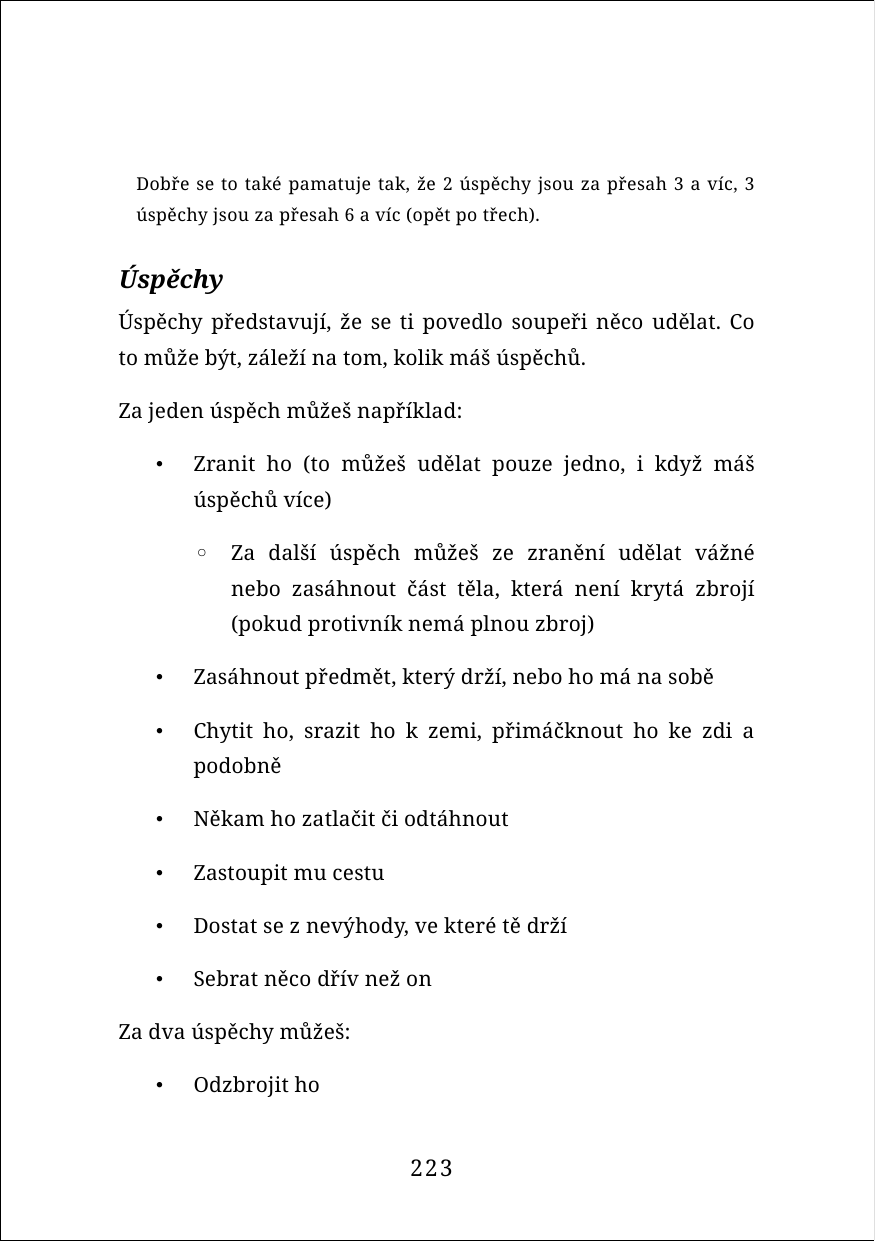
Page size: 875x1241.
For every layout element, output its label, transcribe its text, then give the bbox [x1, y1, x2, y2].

text Za dva úspěchy můžeš: [118, 1017, 756, 1046]
list Dostat se z nevýhody, ve které tě drží [156, 911, 756, 939]
list Zranit ho (to můžeš udělat pouze jedno, i když máš úspěchů více) [156, 449, 756, 513]
text Za jeden úspěch můžeš například: [118, 396, 756, 425]
list Zastoupit mu cestu [156, 858, 756, 886]
list Zasáhnout předmět, který drží, nebo ho má na sobě [156, 662, 756, 691]
text Úspěchy představují, že se ti povedlo soupeři něco udělat. Co to může být, záleží na tom, kolik máš úspěchů. [118, 307, 756, 371]
subtitle Úspěchy [118, 262, 756, 296]
list Někam ho zatlačit či odtáhnout [156, 804, 756, 833]
list Odzbrojit ho [156, 1071, 756, 1099]
list Za další úspěch můžeš ze zranění udělat vážné nebo zasáhnout část těla, která není krytá zbrojí (pokud protivník nemá plnou zbroj) [193, 538, 756, 638]
text Dobře se to také pamatuje tak, že 2 úspěchy jsou za přesah 3 a víc, 3 úspěchy jsou za přesah 6 a víc (opět po třech). [136, 172, 756, 226]
list Sebrat něco dřív než on [156, 964, 756, 993]
list Chytit ho, srazit ho k zemi, přimáčknout ho ke zdi a podobně [156, 716, 756, 780]
